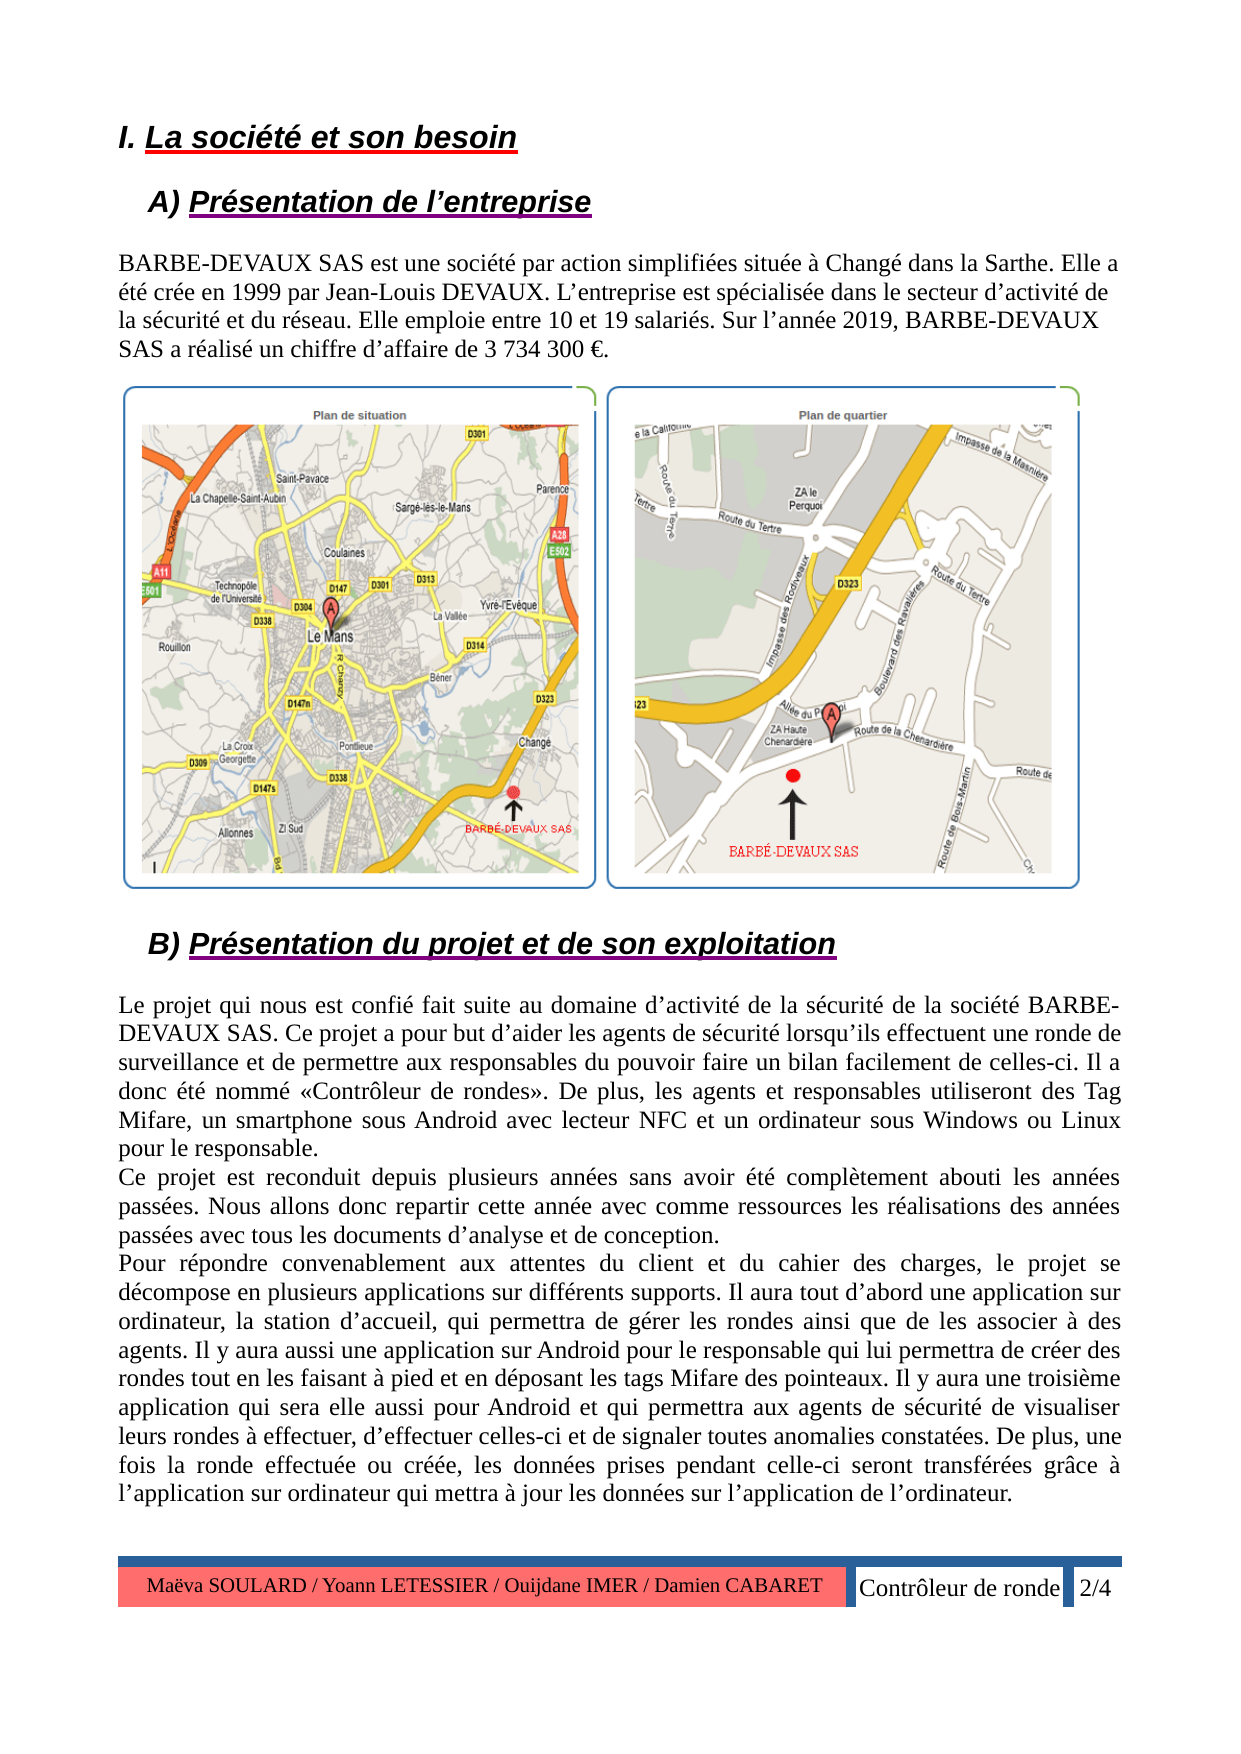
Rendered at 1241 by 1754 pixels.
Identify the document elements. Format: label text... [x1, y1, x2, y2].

text BARBE-DEVAUX SAS est une société par action simplifiées située à Changé dans la Sarthe. Elle a été crée en 1999 par Jean-Louis DEVAUX. L’entreprise est spécialisée dans le secteur d’activité de la sécurité et du réseau. Elle emploie entre 10 et 19 salariés. Sur l’année 2019, BARBE-DEVAUX SAS a réalisé un chiffre d’affaire de 3 734 300 €. [118, 248, 1122, 363]
subtitle Présentation de l’entreprise [118, 184, 1122, 219]
subtitle La société et son besoin [118, 118, 1122, 155]
subtitle Présentation du projet et de son exploitation [118, 926, 1122, 961]
picture [118, 385, 1087, 891]
text Le projet qui nous est confié fait suite au domaine d’activité de la sécurité de la société BARBE-DEVAUX SAS. Ce projet a pour but d’aider les agents de sécurité lorsqu’ils effectuent une ronde de surveillance et de permettre aux responsables du pouvoir faire un bilan facilement de celles-ci. Il a donc été nommé «Contrôleur de rondes». De plus, les agents et responsables utiliseront des Tag Mifare, un smartphone sous Android avec lecteur NFC et un ordinateur sous Windows ou Linux pour le responsable. [118, 990, 1122, 1162]
text Pour répondre convenablement aux attentes du client et du cahier des charges, le projet se décompose en plusieurs applications sur différents supports. Il aura tout d’abord une application sur ordinateur, la station d’accueil, qui permettra de gérer les rondes ainsi que de les associer à des agents. Il y aura aussi une application sur Android pour le responsable qui lui permettra de créer des rondes tout en les faisant à pied et en déposant les tags Mifare des pointeaux. Il y aura une troisième application qui sera elle aussi pour Android et qui permettra aux agents de sécurité de visualiser leurs rondes à effectuer, d’effectuer celles-ci et de signaler toutes anomalies constatées. De plus, une fois la ronde effectuée ou créée, les données prises pendant celle-ci seront transférées grâce à l’application sur ordinateur qui mettra à jour les données sur l’application de l’ordinateur. [118, 1248, 1122, 1507]
text Ce projet est reconduit depuis plusieurs années sans avoir été complètement abouti les années passées. Nous allons donc repartir cette année avec comme ressources les réalisations des années passées avec tous les documents d’analyse et de conception. [118, 1162, 1122, 1248]
